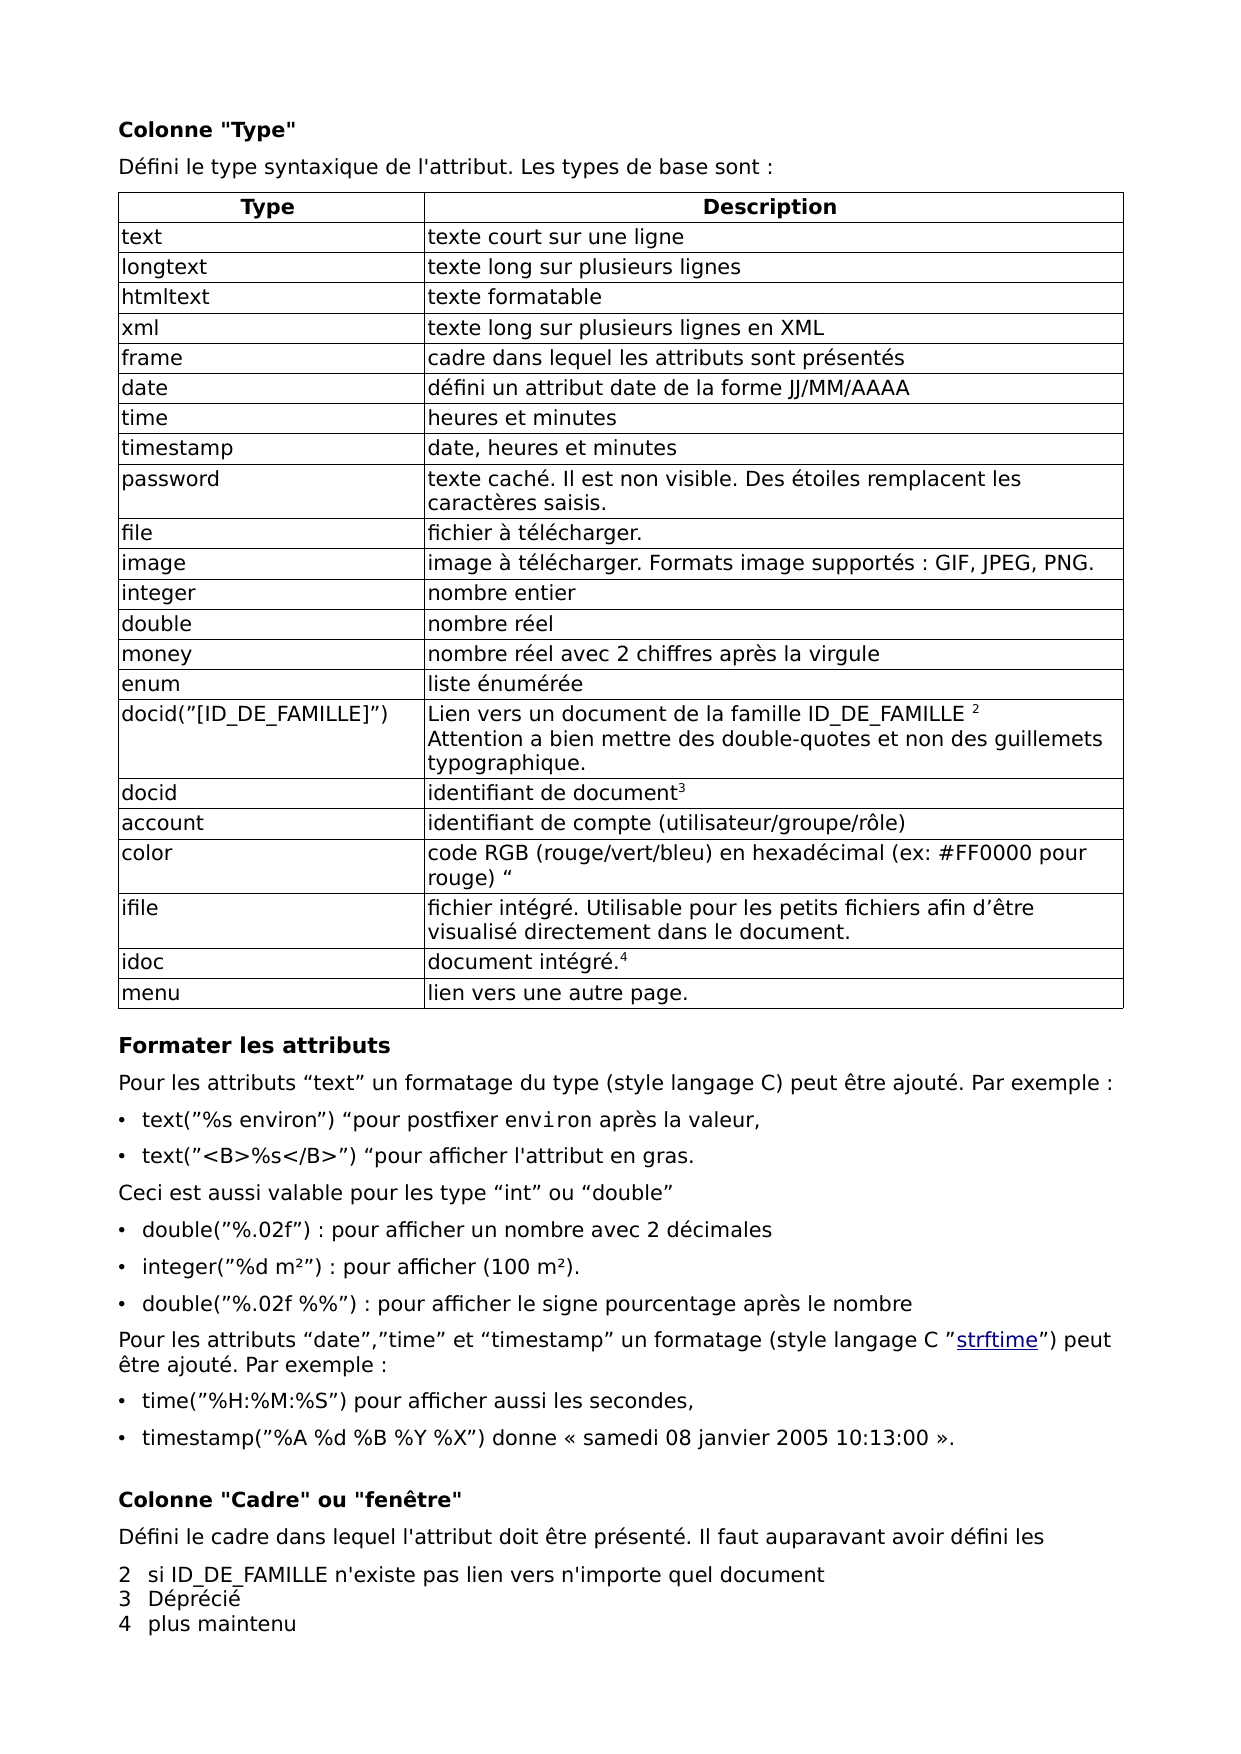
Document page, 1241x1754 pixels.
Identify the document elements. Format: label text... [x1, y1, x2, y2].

table_cell frame [119, 344, 424, 373]
table_cell idoc [119, 949, 424, 978]
subtitle Colonne "Cadre" ou "fenêtre" [118, 1488, 1122, 1512]
table_cell password [119, 465, 424, 518]
text Défini le type syntaxique de l'attribut. Les types de base sont : [118, 155, 1122, 179]
table_cell integer [119, 580, 424, 609]
table_cell code RGB (rouge/vert/bleu) en hexadécimal (ex: #FF0000 pour rouge) “ [425, 840, 1123, 893]
table_cell texte long sur plusieurs lignes [425, 253, 1123, 282]
text Pour les attributs “date”,”time” et “timestamp” un formatage (style langage C ”strftime”) peut être ajouté. Par exemple : [118, 1328, 1122, 1377]
table_cell cadre dans lequel les attributs sont présentés [425, 344, 1123, 373]
table_cell défini un attribut date de la forme JJ/MM/AAAA [425, 374, 1123, 403]
text Ceci est aussi valable pour les type “int” ou “double” [118, 1181, 1122, 1206]
table_cell nombre réel [425, 610, 1123, 639]
table_cell lien vers une autre page. [425, 979, 1123, 1008]
table_cell fichier intégré. Utilisable pour les petits fichiers afin d’être visualisé directement dans le document. [425, 894, 1123, 947]
table_cell double [119, 610, 424, 639]
list text(”%s environ”) “pour postfixer environ après la valeur, [118, 1108, 1122, 1132]
table_cell Lien vers un document de la famille ID_DE_FAMILLE Attention a bien mettre des double-quotes et non des guillemets typographique. [425, 700, 1123, 778]
table_cell texte caché. Il est non visible. Des étoiles remplacent les caractères saisis. [425, 465, 1123, 518]
table_cell liste énumérée [425, 670, 1123, 699]
table_cell identifiant de compte (utilisateur/groupe/rôle) [425, 809, 1123, 838]
list text(”<B>%s</B>”) “pour afficher l'attribut en gras. [118, 1144, 1122, 1169]
table_cell file [119, 519, 424, 548]
table_header Type [119, 193, 424, 222]
list timestamp(”%A %d %B %Y %X”) donne « samedi 08 janvier 2005 10:13:00 ». [118, 1426, 1122, 1450]
table_cell image [119, 549, 424, 578]
table_cell fichier à télécharger. [425, 519, 1123, 548]
table_cell xml [119, 314, 424, 343]
table_cell ifile [119, 894, 424, 947]
table_cell docid(”[ID_DE_FAMILLE]”) [119, 700, 424, 778]
table_cell time [119, 404, 424, 433]
table_cell heures et minutes [425, 404, 1123, 433]
table_cell docid [119, 779, 424, 808]
table_cell enum [119, 670, 424, 699]
table_cell texte long sur plusieurs lignes en XML [425, 314, 1123, 343]
table_cell date, heures et minutes [425, 434, 1123, 463]
list double(”%.02f”) : pour afficher un nombre avec 2 décimales [118, 1218, 1122, 1242]
subtitle Formater les attributs [118, 1033, 1122, 1058]
table_cell texte formatable [425, 283, 1123, 312]
table_cell money [119, 640, 424, 669]
text Défini le cadre dans lequel l'attribut doit être présenté. Il faut auparavant avoir défini les [118, 1525, 1122, 1549]
table_cell texte court sur une ligne [425, 223, 1123, 252]
table_cell identifiant de document [425, 779, 1123, 808]
table_cell htmltext [119, 283, 424, 312]
table_cell nombre entier [425, 580, 1123, 609]
list integer(”%d m²”) : pour afficher (100 m²). [118, 1255, 1122, 1279]
table_cell account [119, 809, 424, 838]
table_cell document intégré. [425, 949, 1123, 978]
table_cell color [119, 840, 424, 893]
table_cell text [119, 223, 424, 252]
table_cell menu [119, 979, 424, 1008]
list double(”%.02f %%”) : pour afficher le signe pourcentage après le nombre [118, 1292, 1122, 1316]
table_cell longtext [119, 253, 424, 282]
table_cell timestamp [119, 434, 424, 463]
list time(”%H:%M:%S”) pour afficher aussi les secondes, [118, 1389, 1122, 1414]
table_cell date [119, 374, 424, 403]
table_cell image à télécharger. Formats image supportés : GIF, JPEG, PNG. [425, 549, 1123, 578]
table_cell nombre réel avec 2 chiffres après la virgule [425, 640, 1123, 669]
table_header Description [425, 193, 1123, 222]
text Pour les attributs “text” un formatage du type (style langage C) peut être ajouté. Par exemple : [118, 1071, 1122, 1095]
subtitle Colonne "Type" [118, 118, 1122, 142]
